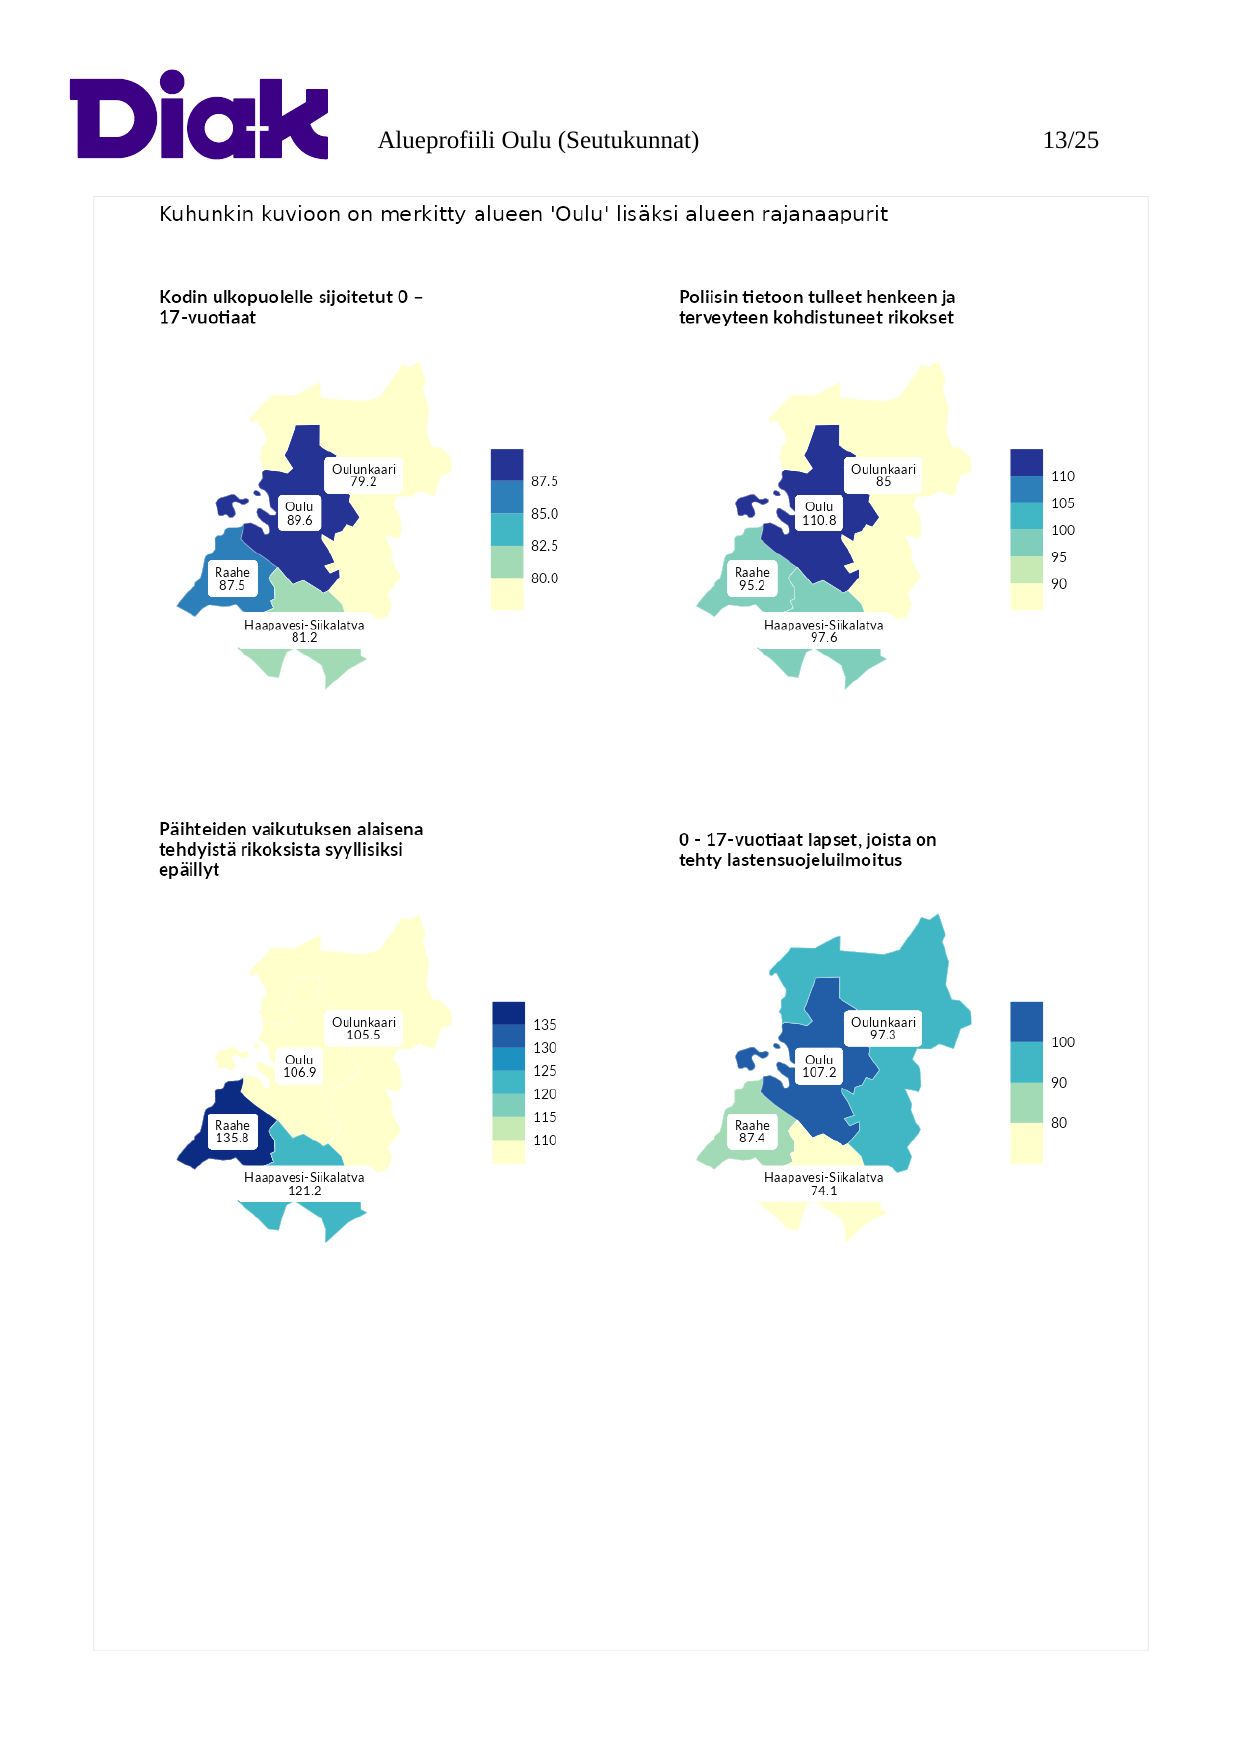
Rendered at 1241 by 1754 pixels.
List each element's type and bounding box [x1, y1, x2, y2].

picture [61, 196, 1179, 1651]
